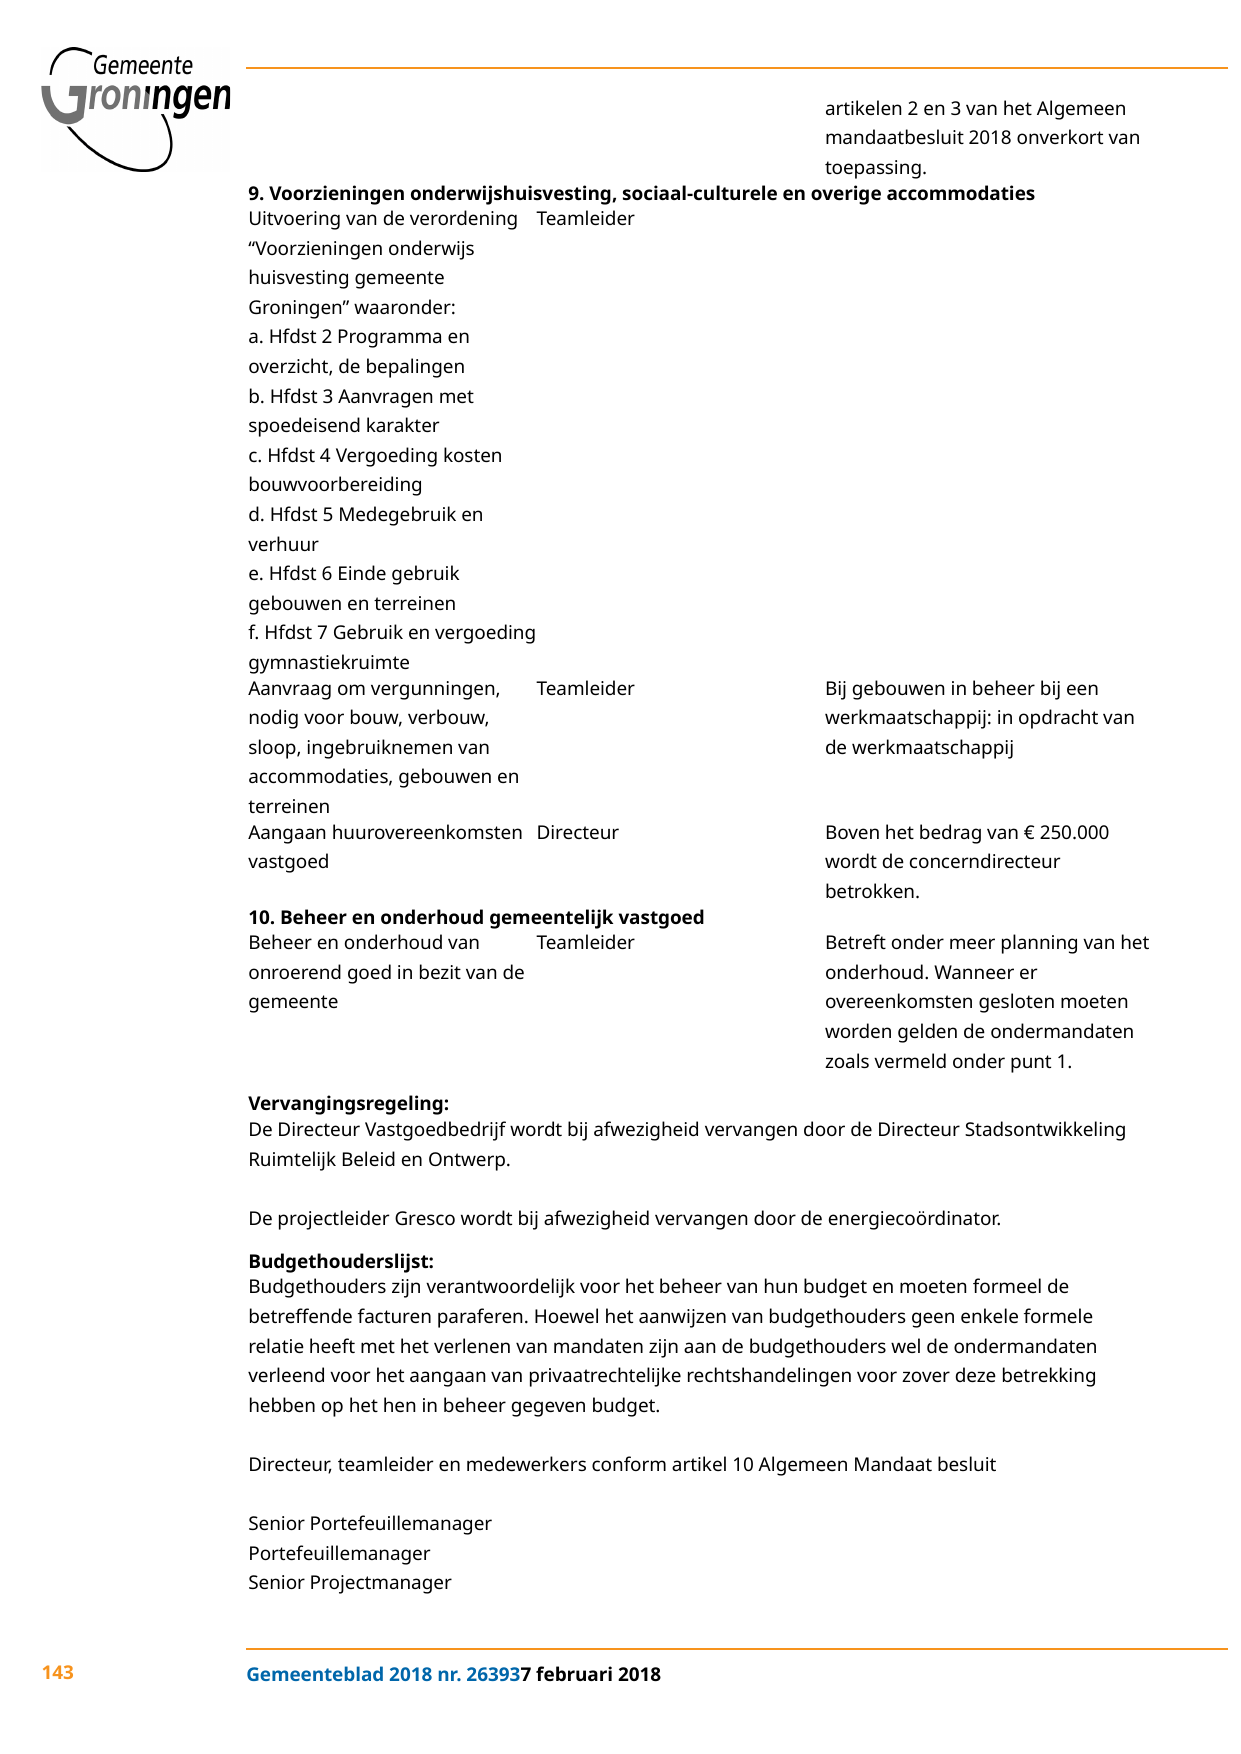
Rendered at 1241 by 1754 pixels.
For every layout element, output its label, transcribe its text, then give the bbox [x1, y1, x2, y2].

table_cell 10. Beheer en onderhoud gemeentelijk vastgoed [248, 904, 1152, 929]
table_cell [536, 95, 825, 180]
text Directeur, teamleider en medewerkers conform artikel 10 Algemeen Mandaat besluit [248, 1451, 1152, 1477]
text Budgethouders zijn verantwoordelijk voor het beheer van hun budget en moeten formeel de betreffende facturen paraferen. Hoewel het aanwijzen van budgethouders geen enkele formele relatie heeft met het verlenen van mandaten zijn aan de budgethouders wel de ondermandaten verleend voor het aangaan van privaatrechtelijke rechtshandelingen voor zover deze betrekking hebben op het hen in beheer gegeven budget. [248, 1274, 1152, 1418]
text Senior Projectmanager [248, 1569, 1152, 1595]
table_cell Directeur [536, 819, 825, 904]
table_cell Bij gebouwen in beheer bij een werkmaatschappij: in opdracht van de werkmaatschappij [825, 675, 1152, 819]
table_cell Teamleider [536, 205, 825, 675]
text Budgethouderslijst: [248, 1248, 1152, 1274]
table_cell Teamleider [536, 930, 825, 1074]
table_cell artikelen 2 en 3 van het Algemeen mandaatbesluit 2018 onverkort van toepassing. [825, 95, 1152, 180]
table_cell Uitvoering van de verordening “Voorzieningen onderwijs huisvesting gemeente Groningen” waaronder: a. Hfdst 2 Programma en overzicht, de bepalingen b. Hfdst 3 Aanvragen met spoedeisend karakter c. Hfdst 4 Vergoeding kosten bouwvoorbereiding d. Hfdst 5 Medegebruik en verhuur e. Hfdst 6 Einde gebruik gebouwen en terreinen f. Hfdst 7 Gebruik en vergoeding gymnastiekruimte [248, 205, 536, 675]
table_cell Boven het bedrag van € 250.000 wordt de concerndirecteur betrokken. [825, 819, 1152, 904]
text Senior Portefeuillemanager [248, 1510, 1152, 1536]
table_cell Teamleider [536, 675, 825, 819]
table_cell Betreft onder meer planning van het onderhoud. Wanneer er overeenkomsten gesloten moeten worden gelden de ondermandaten zoals vermeld onder punt 1. [825, 930, 1152, 1074]
text De Directeur Vastgoedbedrijf wordt bij afwezigheid vervangen door de Directeur Stadsontwikkeling Ruimtelijk Beleid en Ontwerp. [248, 1116, 1152, 1171]
table_cell Beheer en onderhoud van onroerend goed in bezit van de gemeente [248, 930, 536, 1074]
table_cell 9. Voorzieningen onderwijshuisvesting, sociaal-culturele en overige accommodaties [248, 180, 1152, 205]
text Vervangingsregeling: [248, 1090, 1152, 1116]
text Portefeuillemanager [248, 1540, 1152, 1566]
table_cell Aangaan huurovereenkomsten vastgoed [248, 819, 536, 904]
picture [41, 47, 231, 172]
table_cell [248, 95, 536, 180]
table_cell Aanvraag om vergunningen, nodig voor bouw, verbouw, sloop, ingebruiknemen van accommodaties, gebouwen en terreinen [248, 675, 536, 819]
text De projectleider Gresco wordt bij afwezigheid vervangen door de energiecoördinator. [248, 1205, 1152, 1231]
table_cell [825, 205, 1152, 675]
